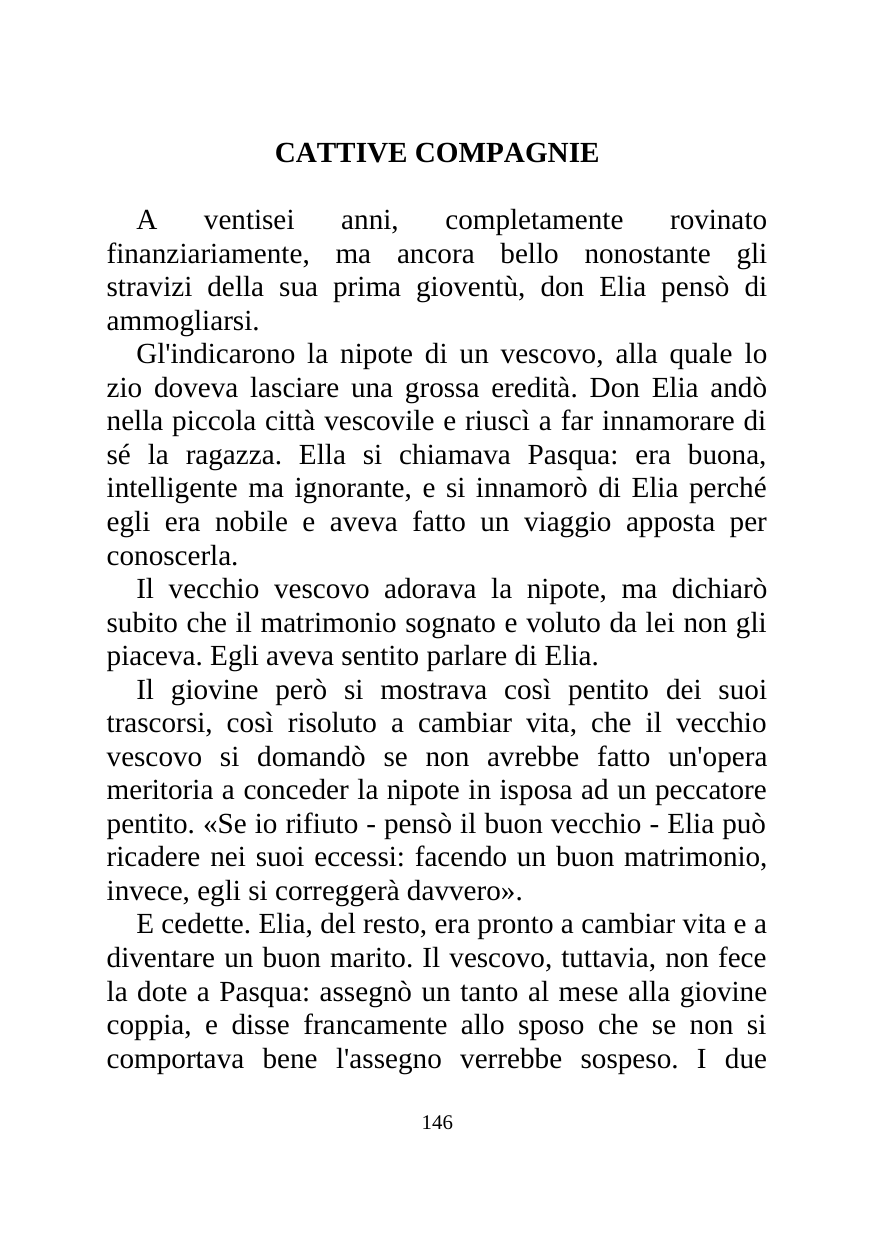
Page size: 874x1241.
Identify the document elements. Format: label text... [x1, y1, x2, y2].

text Il giovine però si mostrava così pentito dei suoi trascorsi, così risoluto a cambiar vita, che il vecchio vescovo si domandò se non avrebbe fatto un'opera meritoria a conceder la nipote in isposa ad un peccatore pentito. «Se io rifiuto - pensò il buon vecchio - Elia può ricadere nei suoi eccessi: facendo un buon matrimonio, invece, egli si correggerà davvero». [106, 672, 768, 907]
text CATTIVE COMPAGNIE [106, 135, 768, 169]
text E cedette. Elia, del resto, era pronto a cambiar vita e a diventare un buon marito. Il vescovo, tuttavia, non fece la dote a Pasqua: assegnò un tanto al mese alla giovine coppia, e disse francamente allo sposo che se non si comportava bene l'assegno verrebbe sospeso. I due [106, 907, 768, 1074]
text A ventisei anni, completamente rovinato finanziariamente, ma ancora bello nonostante gli stravizi della sua prima gioventù, don Elia pensò di ammogliarsi. [106, 202, 768, 336]
text Gl'indicarono la nipote di un vescovo, alla quale lo zio doveva lasciare una grossa eredità. Don Elia andò nella piccola città vescovile e riuscì a far innamorare di sé la ragazza. Ella si chiamava Pasqua: era buona, intelligente ma ignorante, e si innamorò di Elia perché egli era nobile e aveva fatto un viaggio apposta per conoscerla. [106, 336, 768, 571]
text Il vecchio vescovo adorava la nipote, ma dichiarò subito che il matrimonio sognato e voluto da lei non gli piaceva. Egli aveva sentito parlare di Elia. [106, 571, 768, 672]
